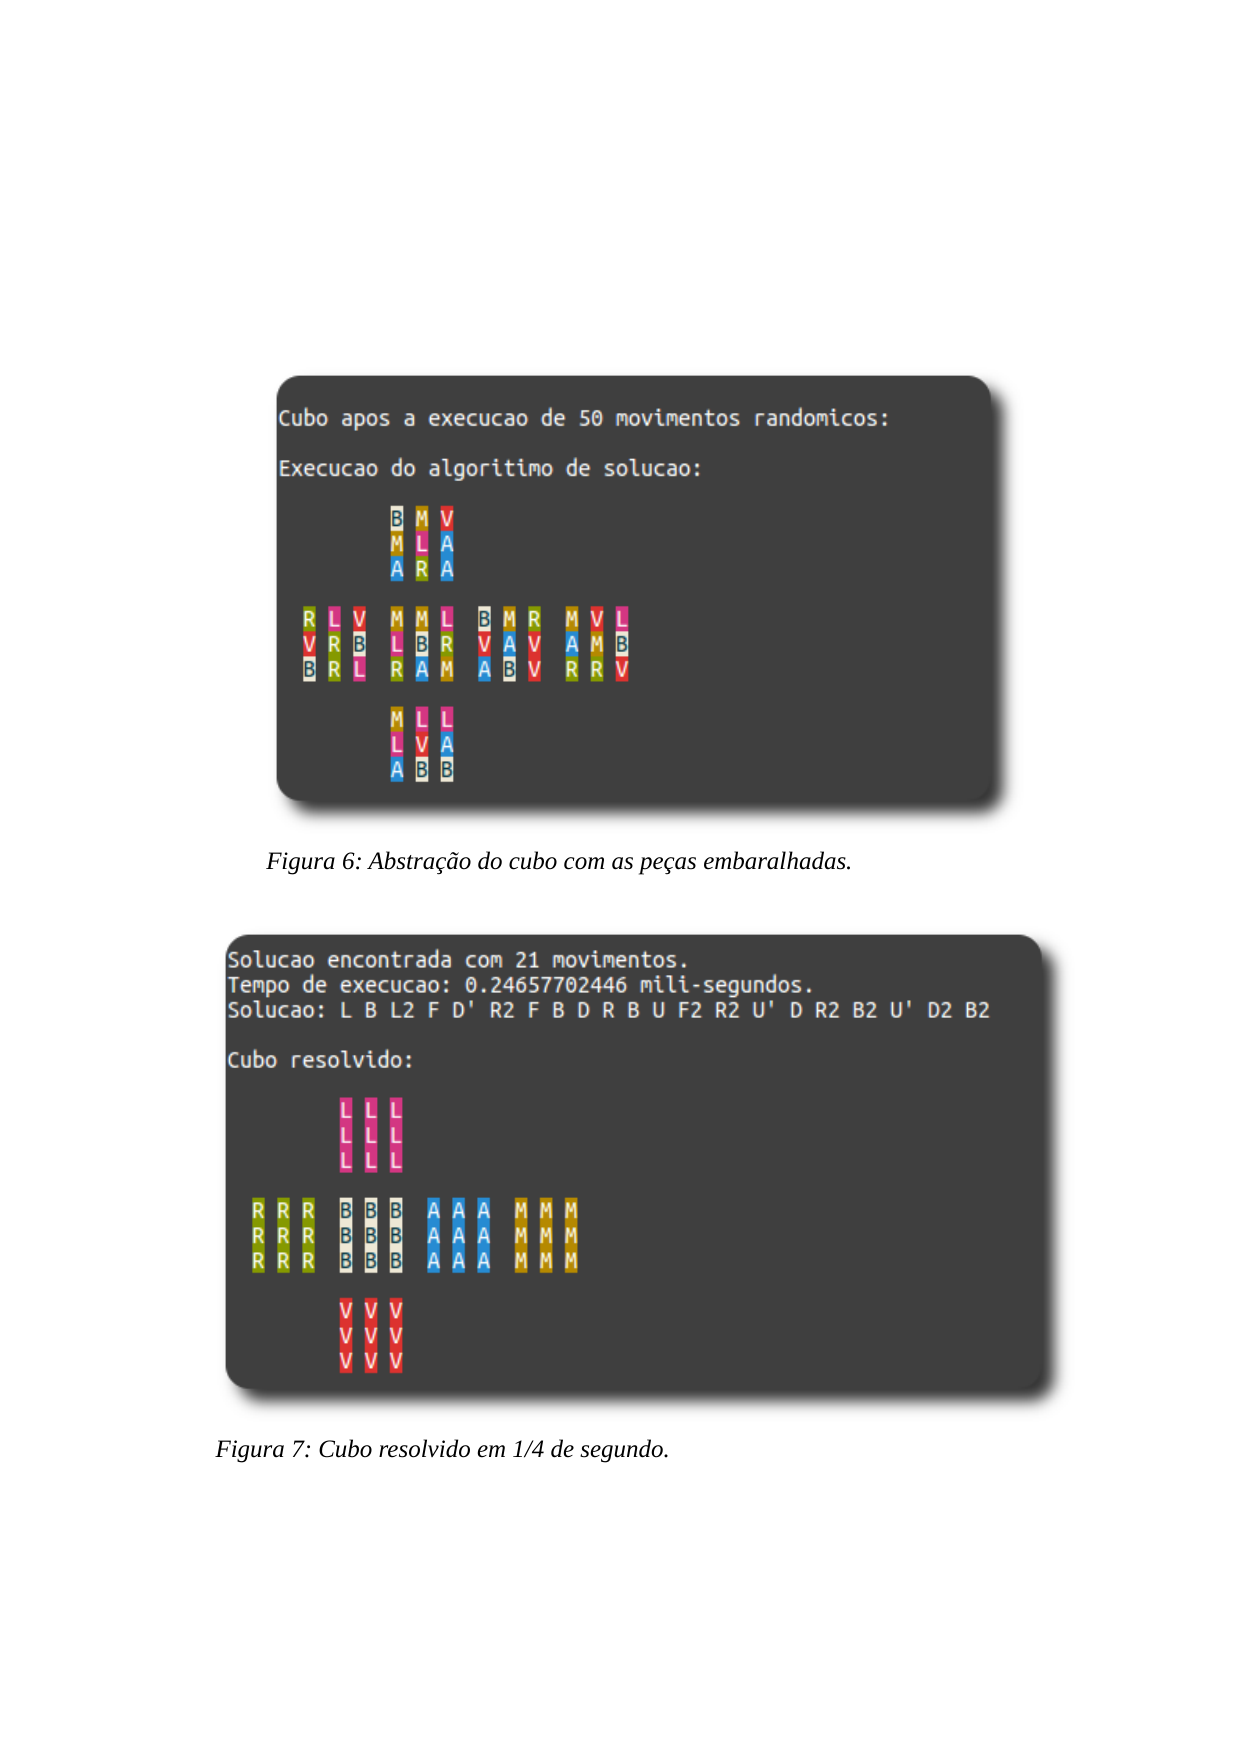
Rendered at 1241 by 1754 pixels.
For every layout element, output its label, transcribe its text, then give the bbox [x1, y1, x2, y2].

picture [266, 366, 1027, 837]
text Figura 7: Cubo resolvido em 1/4 de segundo. [215, 1425, 1078, 1463]
text Figura 6: Abstração do cubo com as peças embaralhadas. [266, 837, 1027, 875]
picture [215, 924, 1078, 1425]
